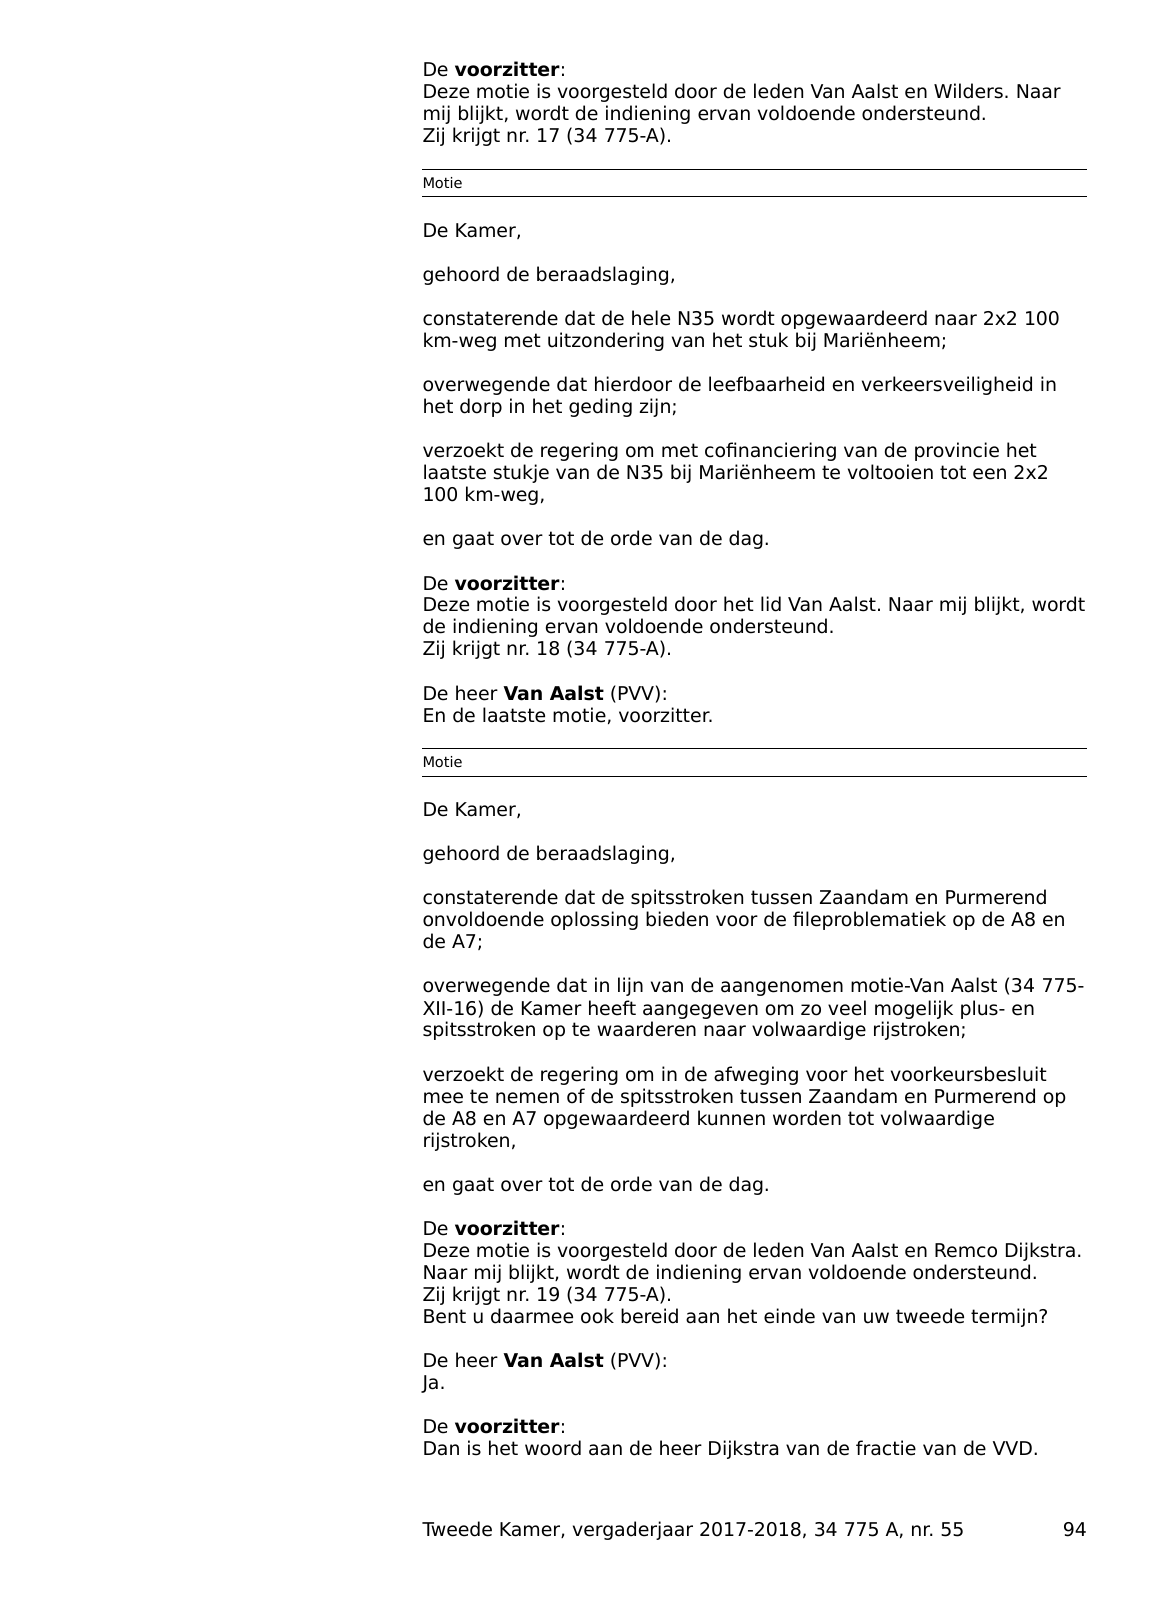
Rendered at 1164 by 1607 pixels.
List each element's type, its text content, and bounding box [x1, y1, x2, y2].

text constaterende dat de hele N35 wordt opgewaardeerd naar 2x2 100 km-weg met uitzondering van het stuk bij Mariënheem; [422, 308, 1087, 352]
text Zij krijgt nr. 18 (34 775-A). [422, 638, 1087, 660]
text De Kamer, [422, 799, 1087, 821]
text Ja. [422, 1372, 1087, 1394]
text gehoord de beraadslaging, [422, 843, 1087, 865]
text De voorzitter: [422, 572, 1087, 594]
text De voorzitter: [422, 59, 1087, 81]
text De heer Van Aalst (PVV): [422, 682, 1087, 704]
text De voorzitter: [422, 1218, 1087, 1240]
text verzoekt de regering om in de afweging voor het voorkeursbesluit mee te nemen of de spitsstroken tussen Zaandam en Purmerend op de A8 en A7 opgewaardeerd kunnen worden tot volwaardige rijstroken, [422, 1063, 1087, 1151]
table_header Motie [422, 749, 1087, 776]
text gehoord de beraadslaging, [422, 264, 1087, 286]
text en gaat over tot de orde van de dag. [422, 1174, 1087, 1196]
text en gaat over tot de orde van de dag. [422, 528, 1087, 550]
text Deze motie is voorgesteld door het lid Van Aalst. Naar mij blijkt, wordt de indiening ervan voldoende ondersteund. [422, 594, 1087, 638]
text Deze motie is voorgesteld door de leden Van Aalst en Wilders. Naar mij blijkt, wordt de indiening ervan voldoende ondersteund. [422, 81, 1087, 125]
text Dan is het woord aan de heer Dijkstra van de fractie van de VVD. [422, 1438, 1087, 1460]
text Deze motie is voorgesteld door de leden Van Aalst en Remco Dijkstra. Naar mij blijkt, wordt de indiening ervan voldoende ondersteund. [422, 1240, 1087, 1284]
text De heer Van Aalst (PVV): [422, 1350, 1087, 1372]
text Zij krijgt nr. 17 (34 775-A). [422, 125, 1087, 147]
text overwegende dat hierdoor de leefbaarheid en verkeersveiligheid in het dorp in het geding zijn; [422, 374, 1087, 418]
table_header Motie [422, 170, 1087, 196]
text overwegende dat in lijn van de aangenomen motie-Van Aalst (34 775-XII-16) de Kamer heeft aangegeven om zo veel mogelijk plus- en spitsstroken op te waarderen naar volwaardige rijstroken; [422, 975, 1087, 1041]
text Zij krijgt nr. 19 (34 775-A). [422, 1284, 1087, 1306]
text De Kamer, [422, 219, 1087, 241]
text En de laatste motie, voorzitter. [422, 704, 1087, 726]
text Bent u daarmee ook bereid aan het einde van uw tweede termijn? [422, 1306, 1087, 1328]
text constaterende dat de spitsstroken tussen Zaandam en Purmerend onvoldoende oplossing bieden voor de fileproblematiek op de A8 en de A7; [422, 887, 1087, 953]
text De voorzitter: [422, 1416, 1087, 1438]
text verzoekt de regering om met cofinanciering van de provincie het laatste stukje van de N35 bij Mariënheem te voltooien tot een 2x2 100 km-weg, [422, 440, 1087, 506]
